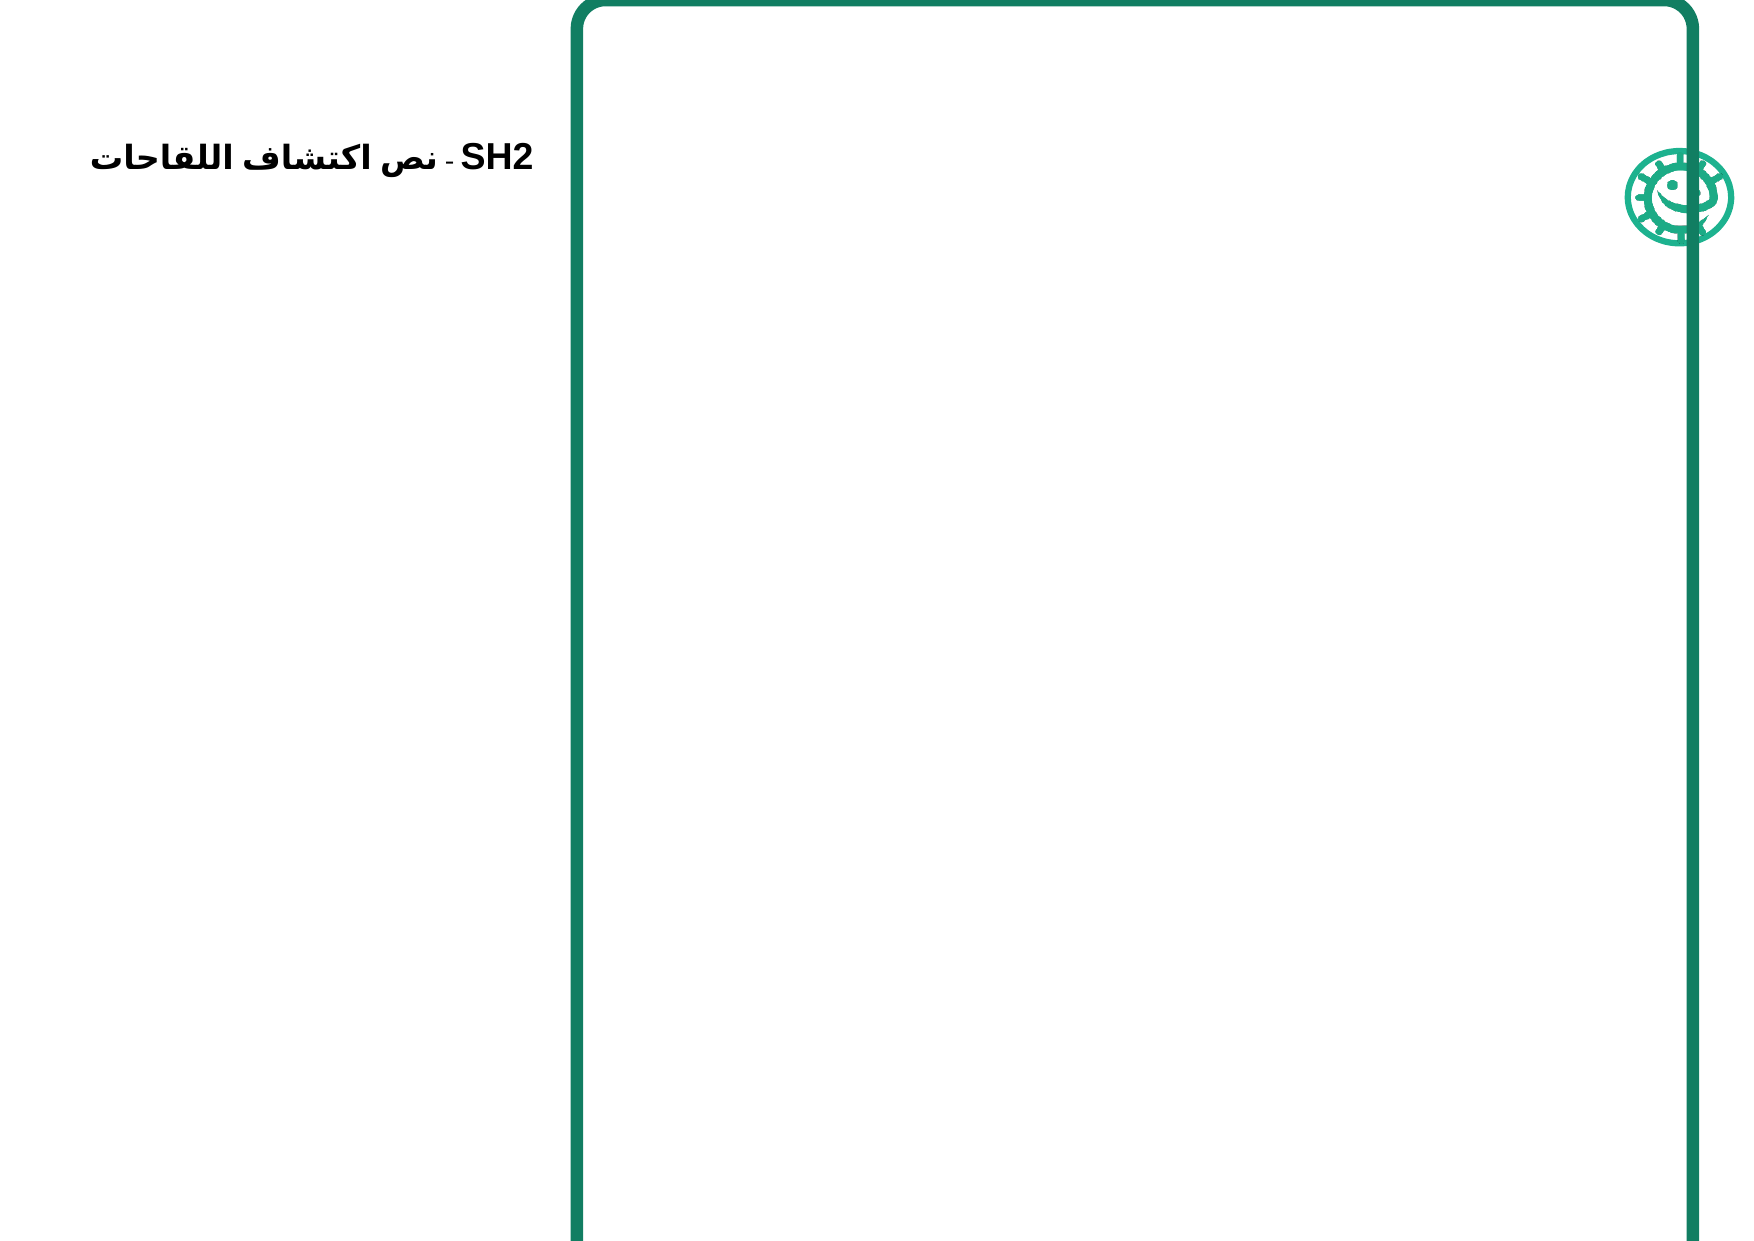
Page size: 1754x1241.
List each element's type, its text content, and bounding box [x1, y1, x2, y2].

subtitle [584, 134, 798, 177]
subtitle SH2 - نص اكتشاف اللقاحات [90, 134, 570, 177]
